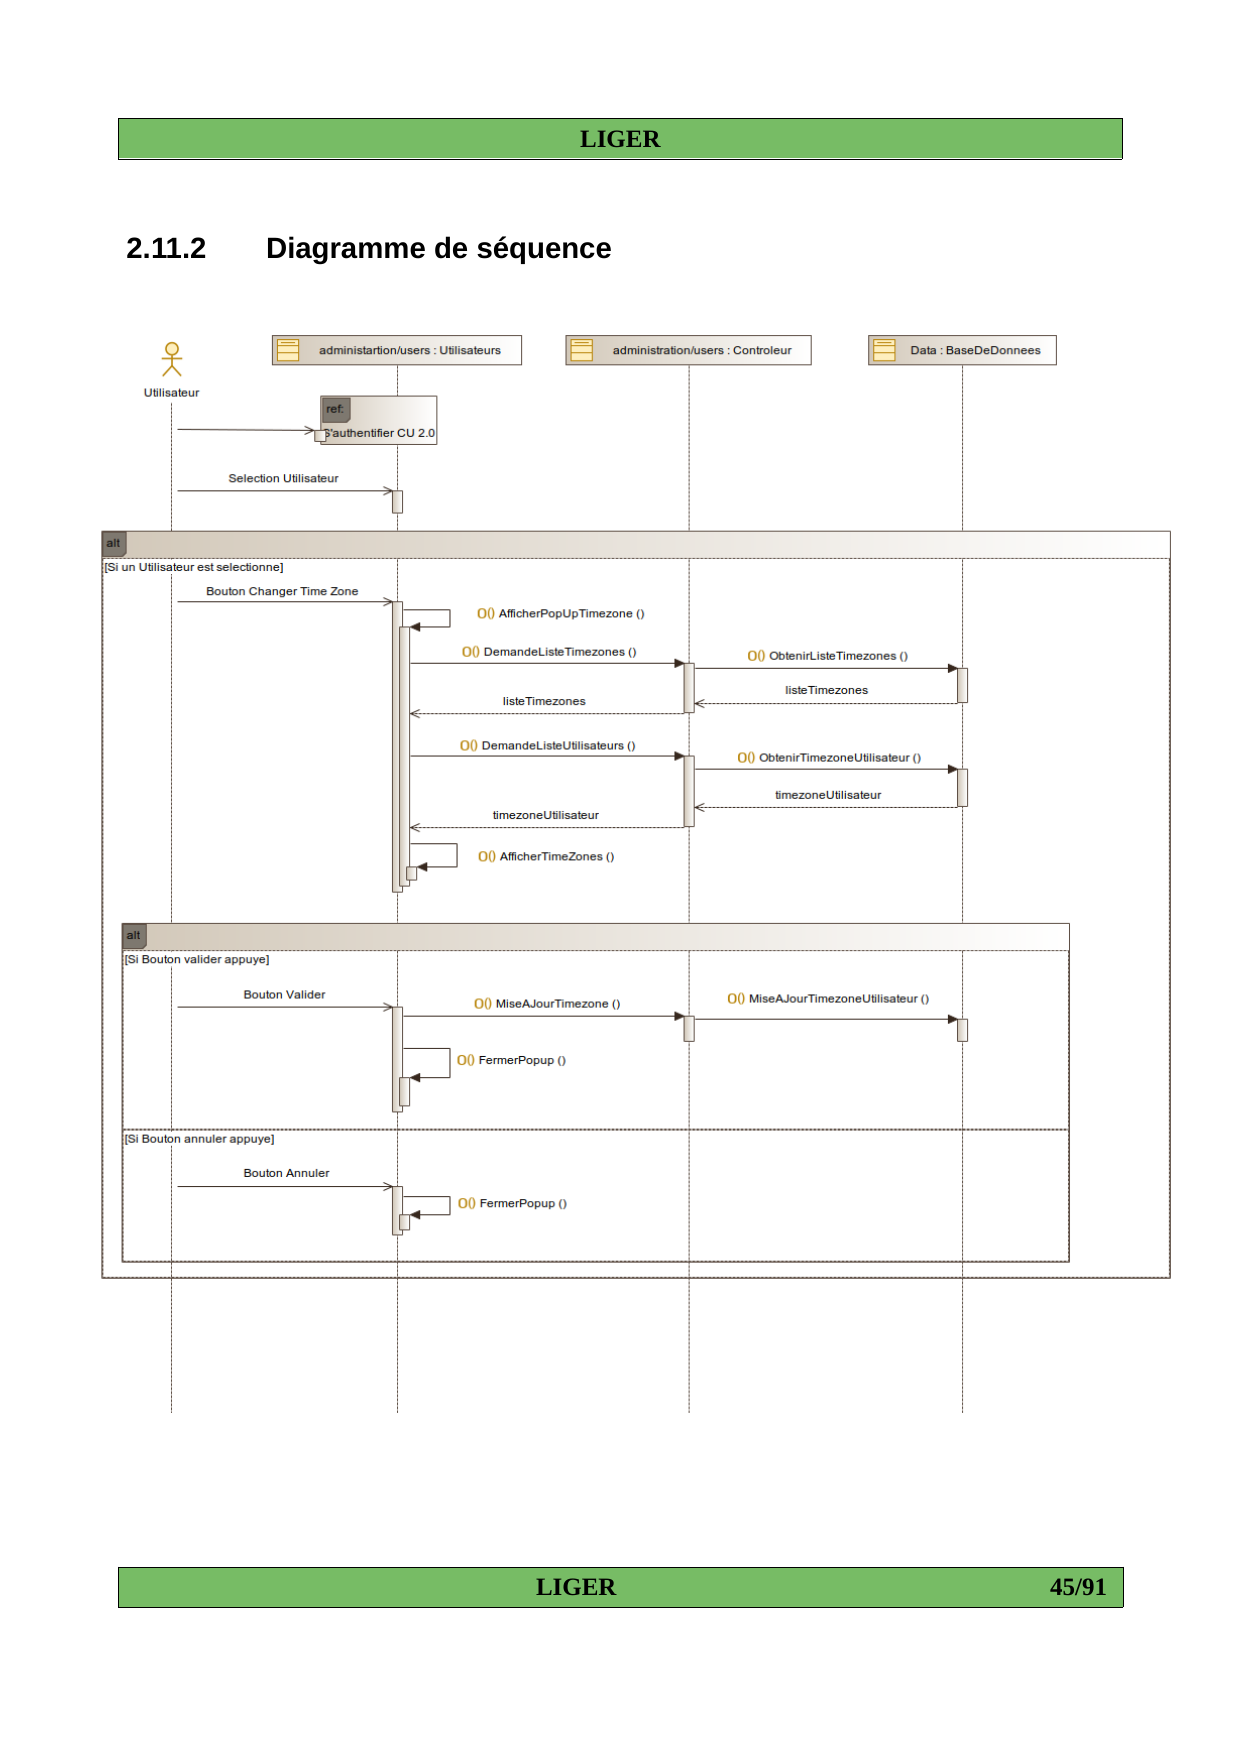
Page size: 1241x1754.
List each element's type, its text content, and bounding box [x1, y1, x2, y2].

picture [60, 325, 1181, 1423]
subtitle Diagramme de séquence [118, 231, 1122, 265]
